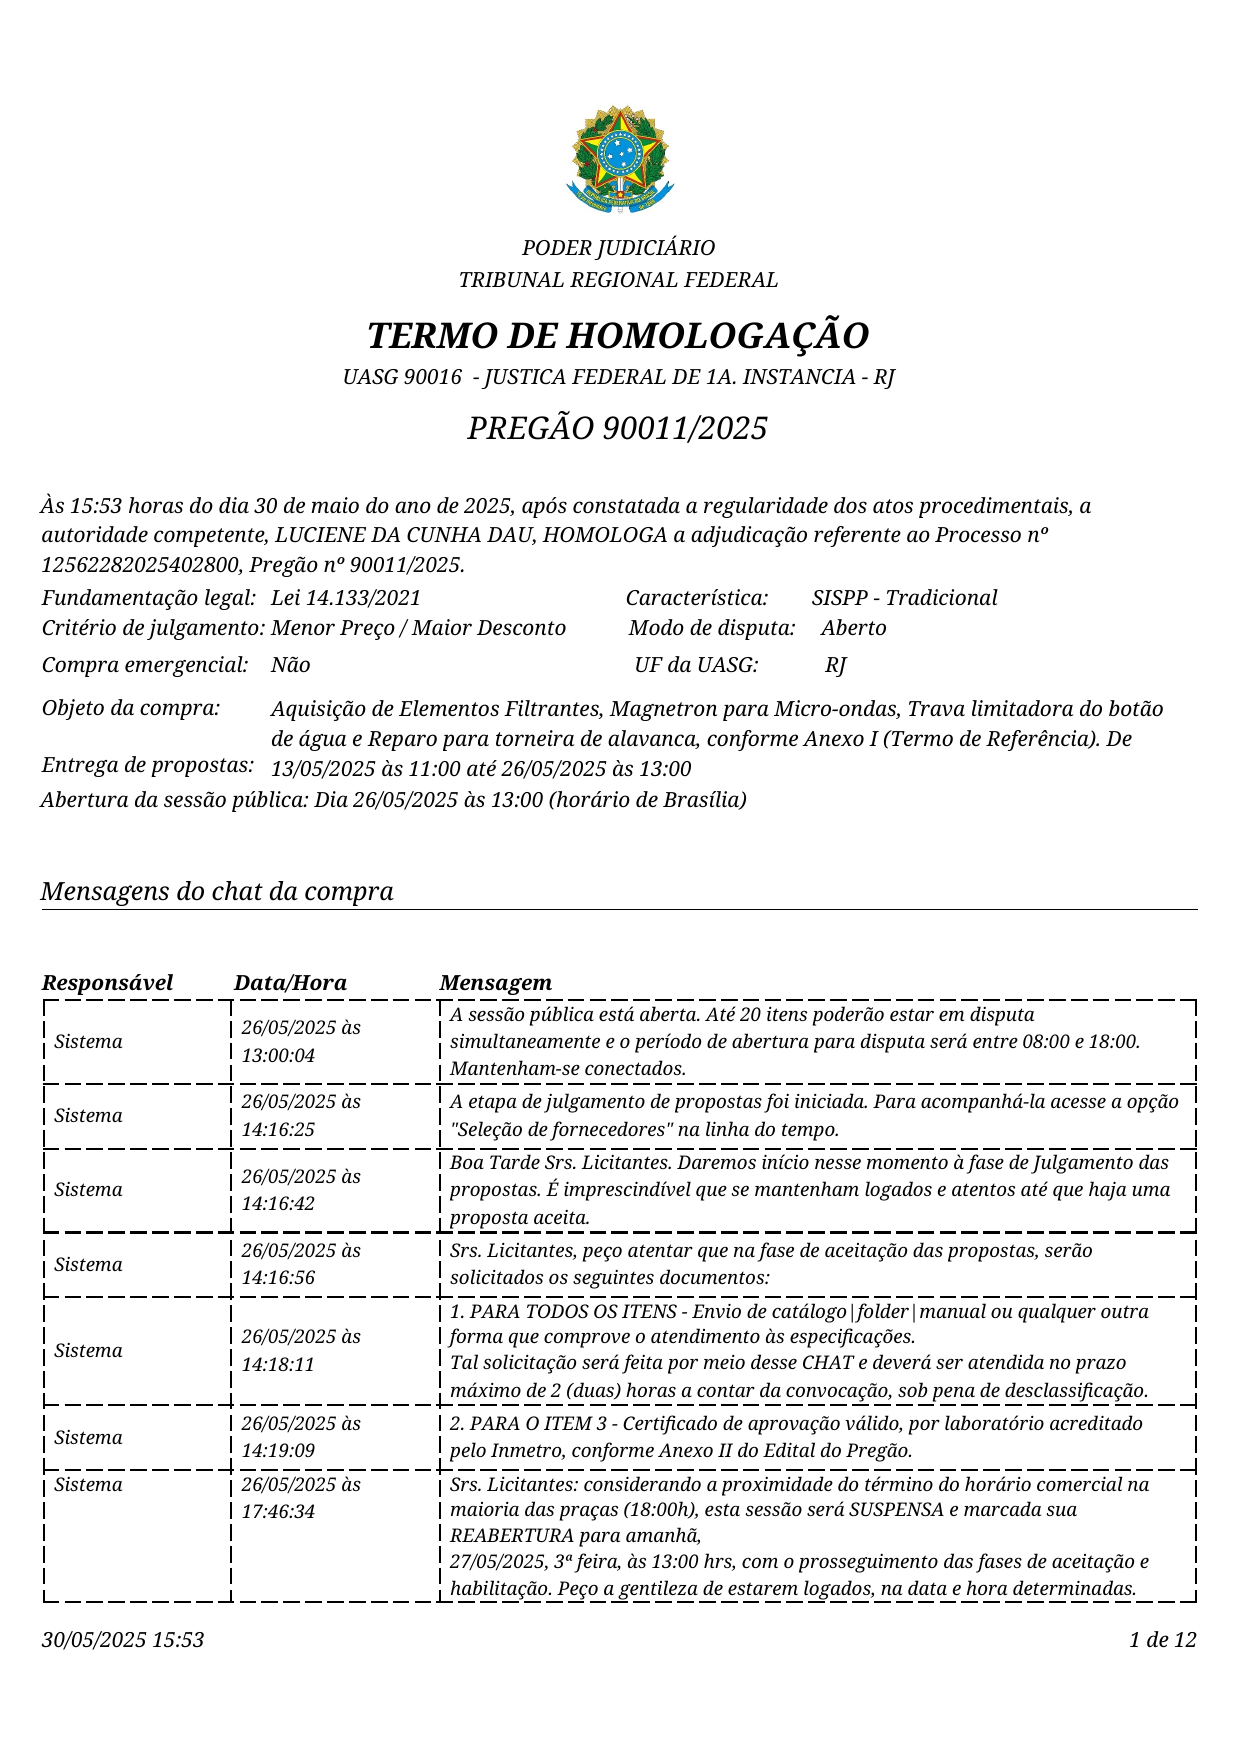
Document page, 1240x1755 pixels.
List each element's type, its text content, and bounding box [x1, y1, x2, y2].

table_header Fundamentação legal: [42, 583, 271, 613]
table_cell Compra emergencial: Objeto da compra: Entrega de propostas: [42, 651, 271, 785]
table_cell 26/05/2025 às 14:19:09 [231, 1404, 439, 1469]
text Responsável Data/Hora Mensagem [42, 968, 1199, 997]
table_cell Sistema [44, 1469, 231, 1601]
table_cell Sistema [44, 1404, 231, 1469]
table_cell 2. PARA O ITEM 3 - Certificado de aprovação válido, por laboratório acreditado pelo Inmetro, conforme Anexo II do Edital do Pregão. [440, 1404, 1196, 1469]
subtitle TERMO DE HOMOLOGAÇÃO [42, 311, 1198, 359]
table_cell 26/05/2025 às 14:16:25 [231, 1083, 439, 1147]
table_header 26/05/2025 às 13:00:04 [231, 999, 439, 1083]
table_cell 26/05/2025 às 17:46:34 [231, 1469, 439, 1601]
table_cell Menor Preço / Maior Desconto Modo de disputa: Aberto [271, 613, 1173, 651]
table_cell 26/05/2025 às 14:16:42 [231, 1148, 439, 1231]
table_cell Sistema [44, 1148, 231, 1231]
table_cell Não UF da UASG: RJ Aquisição de Elementos Filtrantes, Magnetron para Micro-ondas, Trava limitadora do botão de água e Reparo para torneira de alavanca, conforme Anexo I (Termo de Referência). De 13/05/2025 às 11:00 até 26/05/2025 às 13:00 [271, 651, 1173, 785]
table_header Lei 14.133/2021 Característica: SISPP - Tradicional [271, 583, 1173, 613]
text PODER JUDICIÁRIO [42, 233, 1198, 261]
table_cell Srs. Licitantes, peço atentar que na fase de aceitação das propostas, serão solicitados os seguintes documentos: [440, 1231, 1196, 1296]
text Às 15:53 horas do dia 30 de maio do ano de 2025, após constatada a regularidade dos atos procedimentais, a autoridade competente, LUCIENE DA CUNHA DAU, HOMOLOGA a adjudicação referente ao Processo nº 12562282025402800, Pregão nº 90011/2025. [40, 491, 1199, 578]
subtitle PREGÃO 90011/2025 [42, 406, 1198, 449]
table_cell Sistema [44, 1296, 231, 1404]
text UASG 90016 - JUSTICA FEDERAL DE 1A. INSTANCIA - RJ [42, 362, 1198, 391]
table_cell A etapa de julgamento de propostas foi iniciada. Para acompanhá-la acesse a opção "Seleção de fornecedores" na linha do tempo. [440, 1083, 1196, 1147]
text TRIBUNAL REGIONAL FEDERAL [42, 265, 1198, 293]
table_header Sistema [44, 999, 231, 1083]
table_cell 1. PARA TODOS OS ITENS - Envio de catálogo|folder|manual ou qualquer outra forma que comprove o atendimento às especificações. Tal solicitação será feita por meio desse CHAT e deverá ser atendida no prazo máximo de 2 (duas) horas a contar da convocação, sob pena de desclassificação. [440, 1296, 1196, 1404]
table_cell Sistema [44, 1231, 231, 1296]
table_cell 26/05/2025 às 14:16:56 [231, 1231, 439, 1296]
table_cell 26/05/2025 às 14:18:11 [231, 1296, 439, 1404]
table_cell Srs. Licitantes: considerando a proximidade do término do horário comercial na maioria das praças (18:00h), esta sessão será SUSPENSA e marcada sua REABERTURA para amanhã, 27/05/2025, 3ª feira, às 13:00 hrs, com o prosseguimento das fases de aceitação e habilitação. Peço a gentileza de estarem logados, na data e hora determinadas. [440, 1469, 1196, 1601]
table_header A sessão pública está aberta. Até 20 itens poderão estar em disputa simultaneamente e o período de abertura para disputa será entre 08:00 e 18:00. Mantenham-se conectados. [440, 999, 1196, 1083]
table_cell Sistema [44, 1083, 231, 1147]
text Abertura da sessão pública: Dia 26/05/2025 às 13:00 (horário de Brasília) [40, 785, 1199, 813]
text Mensagens do chat da compra [40, 873, 1199, 907]
table_cell Critério de julgamento: [42, 613, 271, 651]
table_cell Boa Tarde Srs. Licitantes. Daremos início nesse momento à fase de Julgamento das propostas. É imprescindível que se mantenham logados e atentos até que haja uma proposta aceita. [440, 1148, 1196, 1231]
